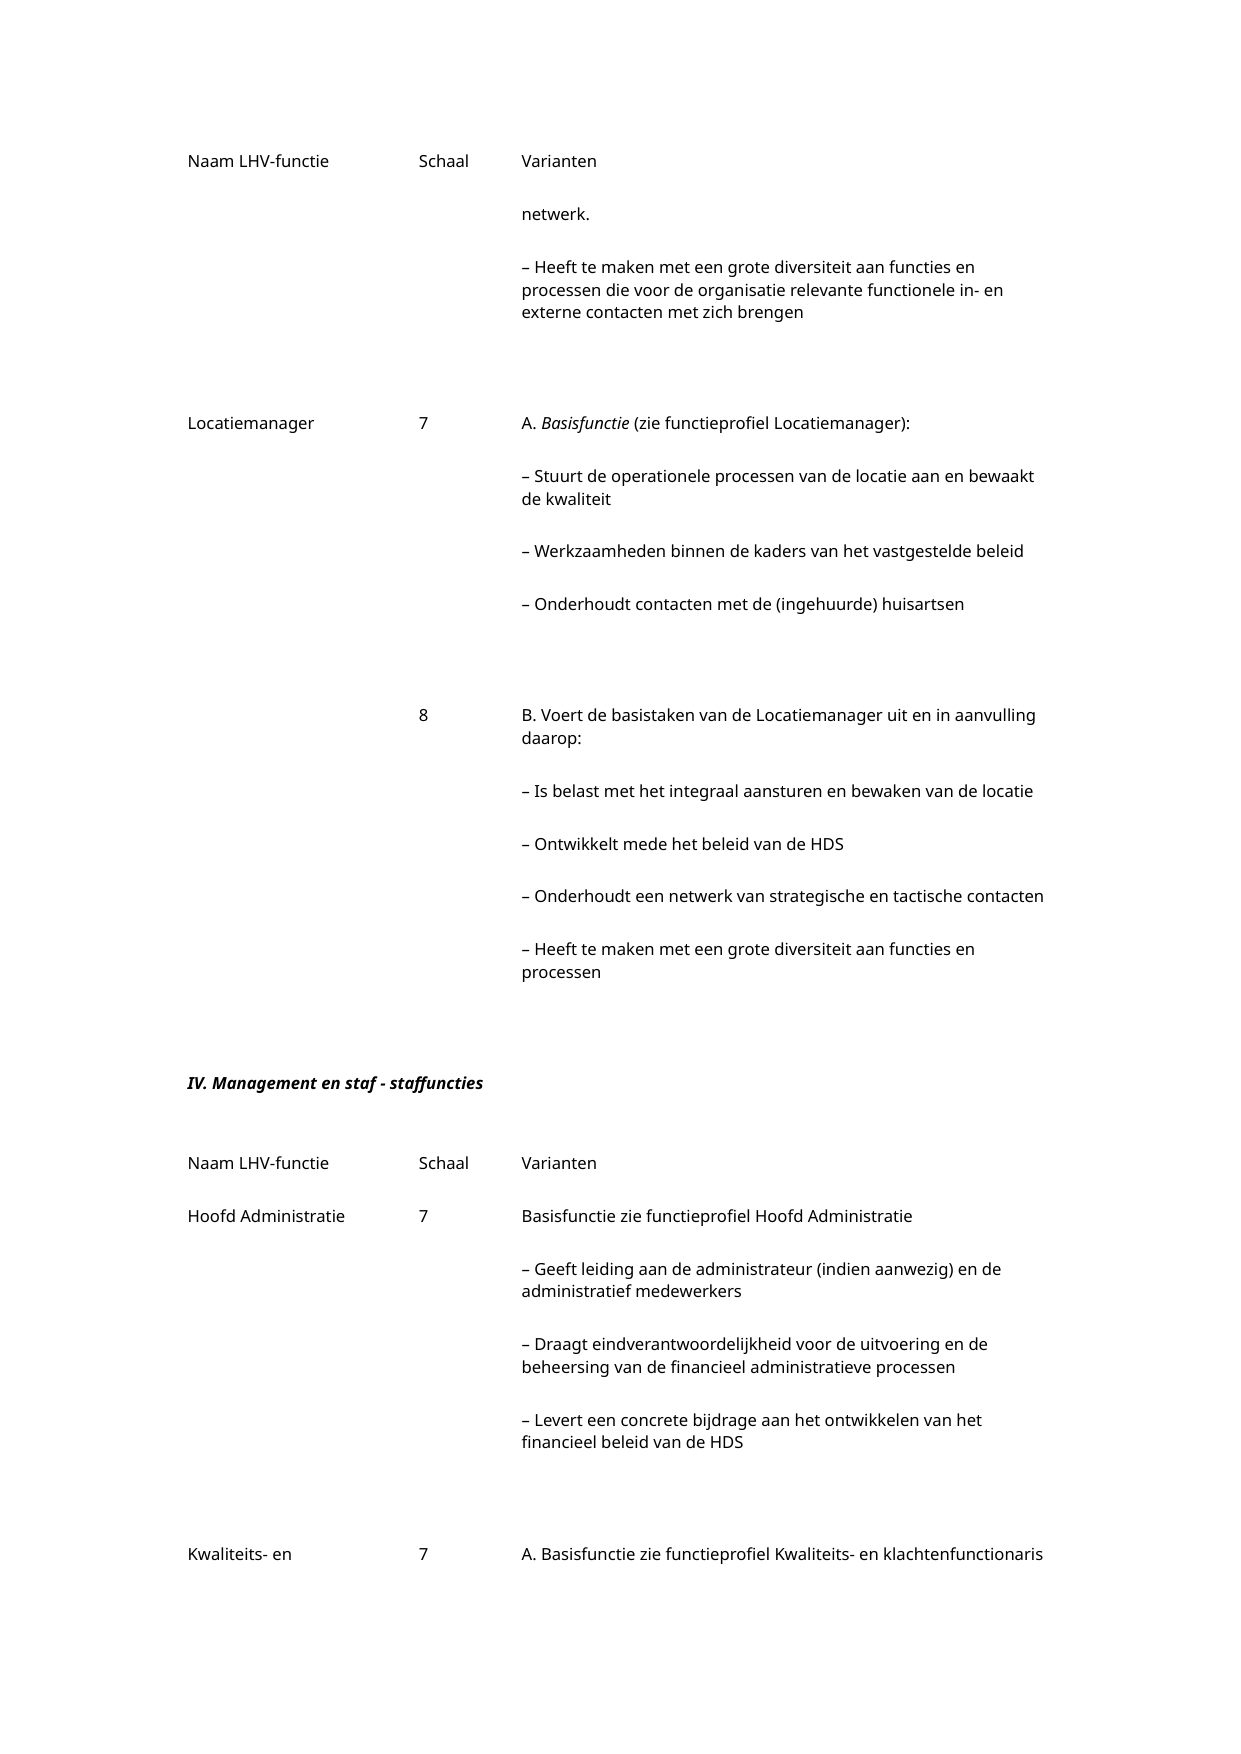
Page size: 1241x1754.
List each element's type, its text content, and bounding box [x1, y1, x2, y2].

table_cell A. Basisfunctie (zie functieprofiel Locatiemanager): – Stuurt de operationele processen van de locatie aan en bewaakt de kwaliteit – Werkzaamheden binnen de kaders van het vastgestelde beleid – Onderhoudt contacten met de (ingehuurde) huisartsen [521, 412, 1053, 646]
table_header Varianten [521, 1152, 1053, 1205]
table_cell 7 [419, 412, 521, 646]
table_cell 7 [419, 1205, 521, 1484]
table_cell [188, 354, 419, 412]
table_cell [419, 203, 521, 353]
table_cell [521, 646, 1053, 704]
table_cell A. Basisfunctie zie functieprofiel Kwaliteits- en klachtenfunctionaris [521, 1542, 1053, 1565]
table_cell 7 [419, 1542, 521, 1565]
table_header Schaal [419, 1152, 521, 1205]
table_cell Kwaliteits- en [188, 1542, 419, 1565]
table_cell netwerk. – Heeft te maken met een grote diversiteit aan functies en processen die voor de organisatie relevante functionele in- en externe contacten met zich brengen [521, 203, 1053, 353]
table_cell [188, 203, 419, 353]
table_cell [188, 646, 419, 704]
text IV. Management en staf - staffuncties [187, 1071, 1053, 1094]
table_cell [521, 354, 1053, 412]
table_cell [419, 646, 521, 704]
table_header Naam LHV-functie [188, 1152, 419, 1205]
table_cell [419, 1484, 521, 1542]
table_cell [188, 1484, 419, 1542]
table_cell [521, 1484, 1053, 1542]
table_header Naam LHV-functie [188, 150, 419, 203]
table_cell Hoofd Administratie [188, 1205, 419, 1484]
table_cell Basisfunctie zie functieprofiel Hoofd Administratie – Geeft leiding aan de administrateur (indien aanwezig) en de administratief medewerkers – Draagt eindverantwoordelijkheid voor de uitvoering en de beheersing van de financieel administratieve processen – Levert een concrete bijdrage aan het ontwikkelen van het financieel beleid van de HDS [521, 1205, 1053, 1484]
table_cell Locatiemanager [188, 412, 419, 646]
table_cell [419, 354, 521, 412]
table_header Varianten [521, 150, 1053, 203]
table_cell 8 [419, 704, 521, 1013]
table_cell B. Voert de basistaken van de Locatiemanager uit en in aanvulling daarop: – Is belast met het integraal aansturen en bewaken van de locatie – Ontwikkelt mede het beleid van de HDS – Onderhoudt een netwerk van strategische en tactische contacten – Heeft te maken met een grote diversiteit aan functies en processen [521, 704, 1053, 1013]
table_cell [188, 704, 419, 1013]
table_header Schaal [419, 150, 521, 203]
